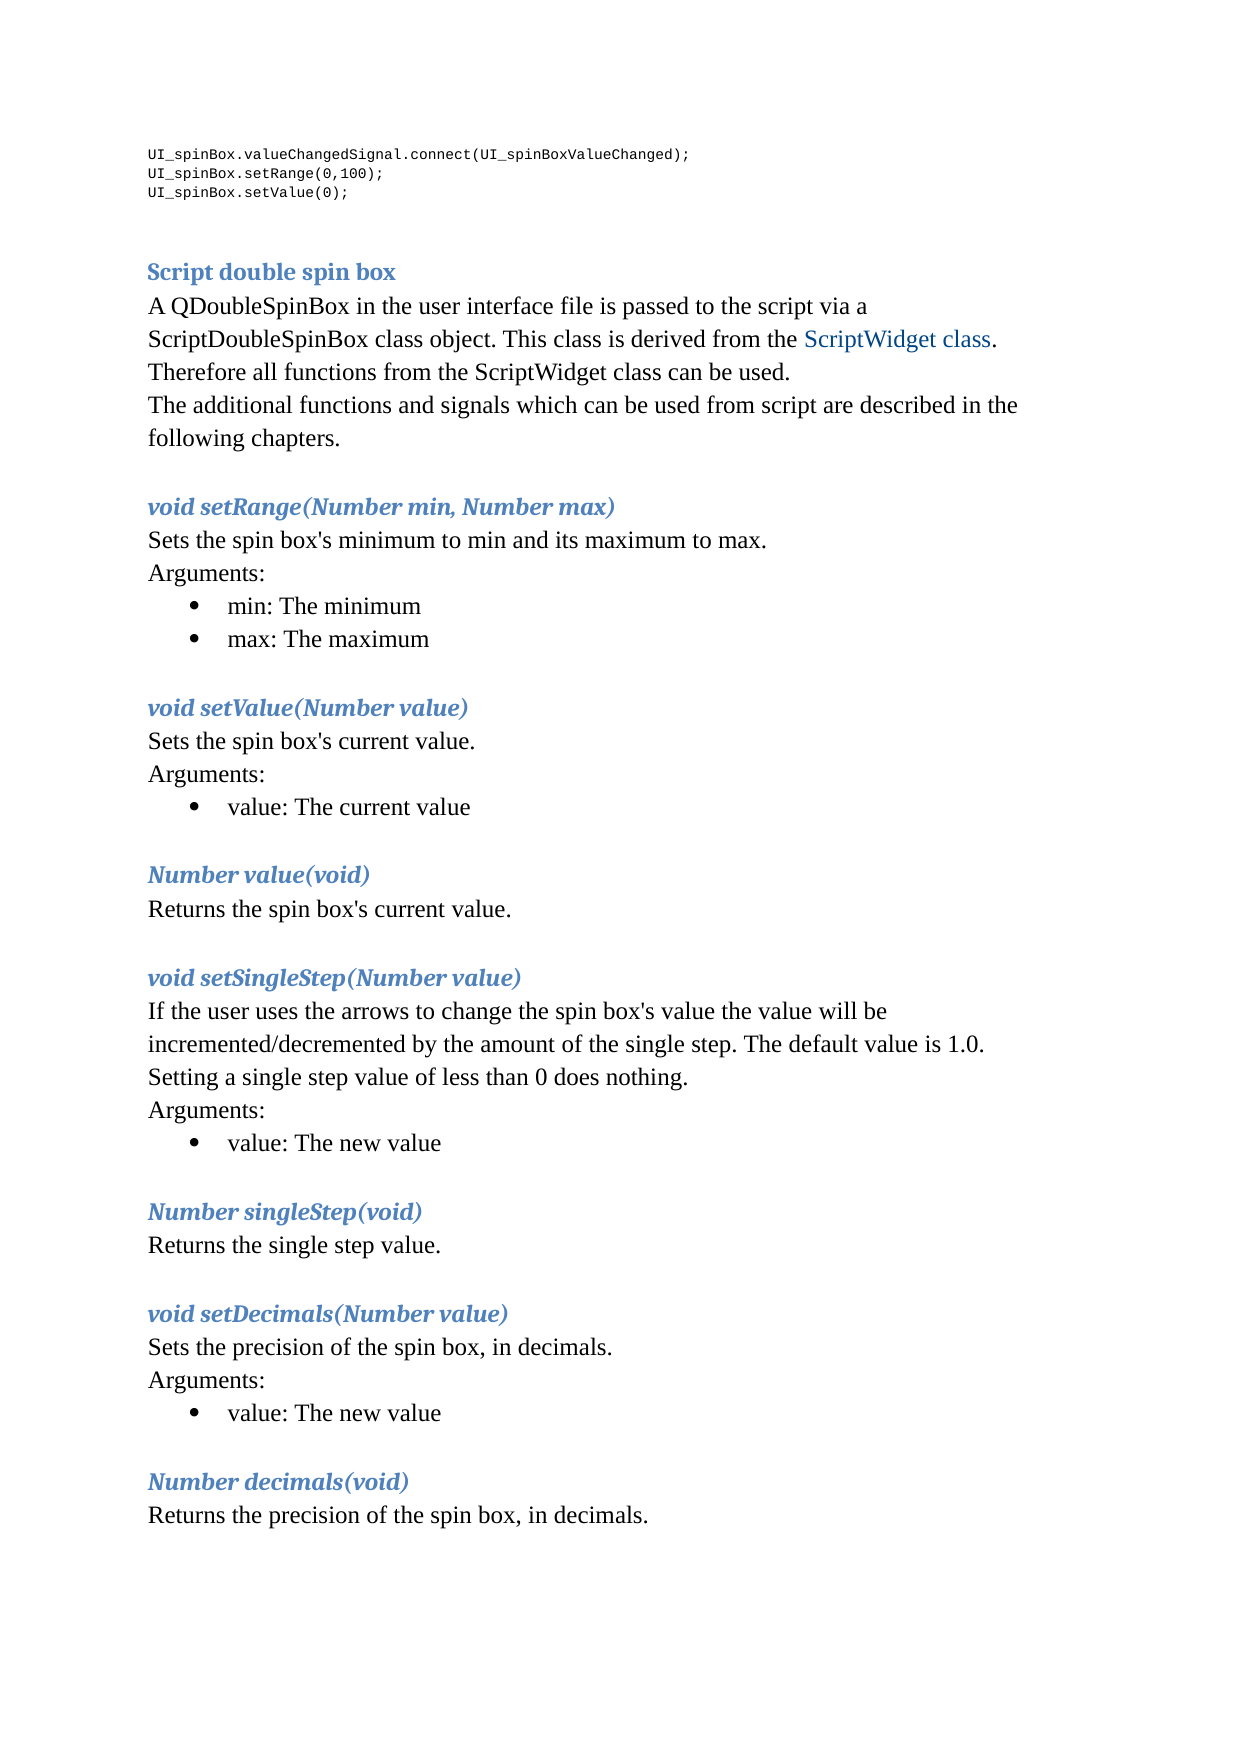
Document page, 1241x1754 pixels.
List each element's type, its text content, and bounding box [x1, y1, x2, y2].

subtitle void setRange(Number min, Number max) [148, 492, 1093, 521]
text A QDoubleSpinBox in the user interface file is passed to the script via a ScriptDoubleSpinBox class object. This class is derived from the ScriptWidget class. Therefore all functions from the ScriptWidget class can be used. [148, 291, 1093, 386]
text Setting a single step value of less than 0 does nothing. [148, 1062, 1093, 1091]
text incremented/decremented by the amount of the single step. The default value is 1.0. [148, 1029, 1093, 1058]
subtitle Number singleStep(void) [148, 1197, 1093, 1226]
subtitle void setDecimals(Number value) [148, 1299, 1093, 1328]
subtitle void setSingleStep(Number value) [148, 963, 1093, 992]
text UI_spinBox.setValue(0); [148, 186, 1093, 202]
text Returns the spin box's current value. [148, 894, 1093, 923]
text Arguments: [148, 1096, 1093, 1124]
list min: The minimum [190, 591, 1093, 620]
text Arguments: [148, 1366, 1093, 1394]
text Arguments: [148, 558, 1093, 587]
text Sets the spin box's minimum to min and its maximum to max. [148, 525, 1093, 554]
text Sets the precision of the spin box, in decimals. [148, 1332, 1093, 1361]
list value: The new value [190, 1398, 1093, 1427]
text Returns the single step value. [148, 1231, 1093, 1259]
list max: The maximum [190, 624, 1093, 653]
list value: The new value [190, 1128, 1093, 1157]
list value: The current value [190, 792, 1093, 821]
text The additional functions and signals which can be used from script are described in the following chapters. [148, 390, 1093, 452]
text Arguments: [148, 759, 1093, 788]
subtitle void setValue(Number value) [148, 693, 1093, 722]
subtitle Script double spin box [148, 258, 1093, 287]
text UI_spinBox.valueChangedSignal.connect(UI_spinBoxValueChanged); [148, 148, 1093, 164]
text Sets the spin box's current value. [148, 726, 1093, 755]
text Returns the precision of the spin box, in decimals. [148, 1501, 1093, 1529]
subtitle Number value(void) [148, 861, 1093, 890]
text If the user uses the arrows to change the spin box's value the value will be [148, 996, 1093, 1025]
subtitle Number decimals(void) [148, 1467, 1093, 1496]
text UI_spinBox.setRange(0,100); [148, 167, 1093, 183]
